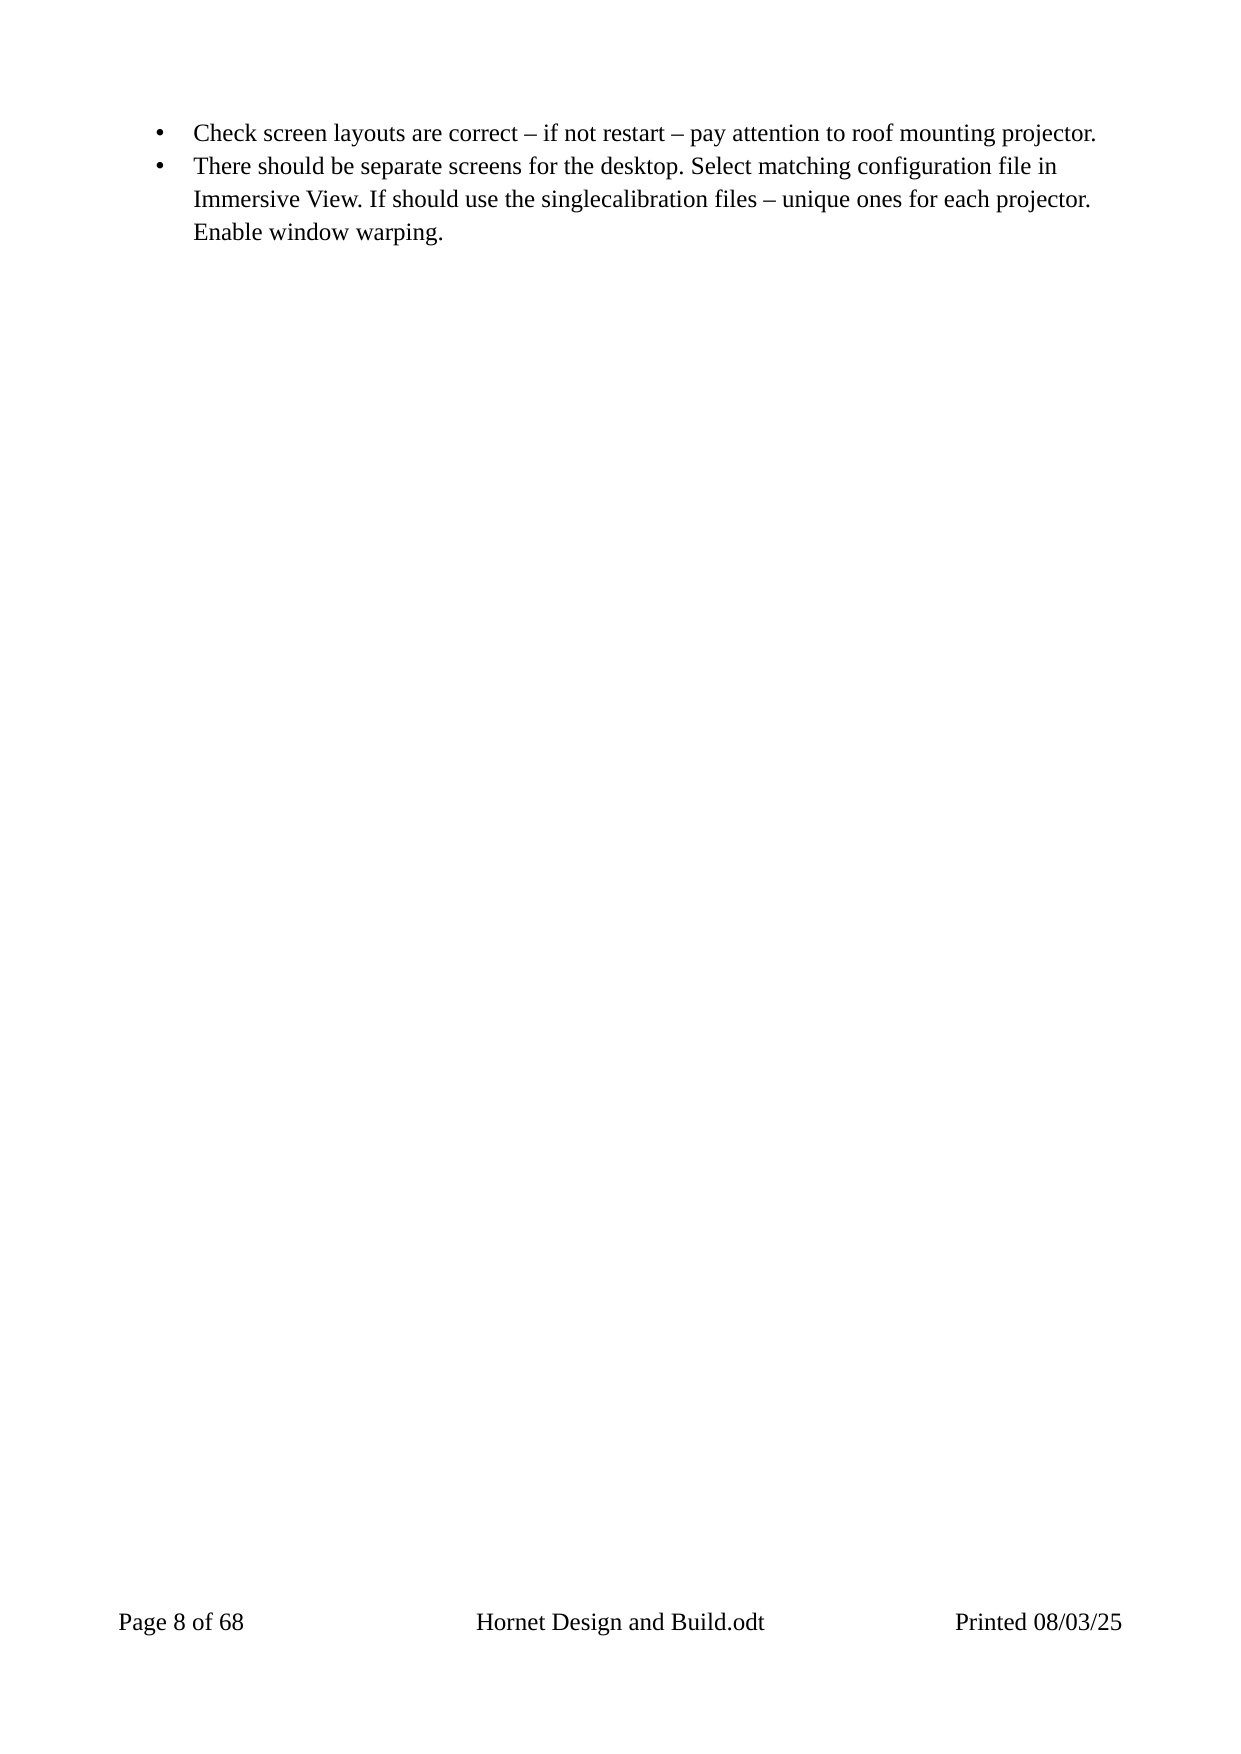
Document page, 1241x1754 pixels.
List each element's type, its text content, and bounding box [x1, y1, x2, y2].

list Check screen layouts are correct – if not restart – pay attention to roof mounting projector. [156, 118, 1122, 147]
list There should be separate screens for the desktop. Select matching configuration file in Immersive View. If should use the singlecalibration files – unique ones for each projector. Enable window warping. [156, 151, 1122, 246]
